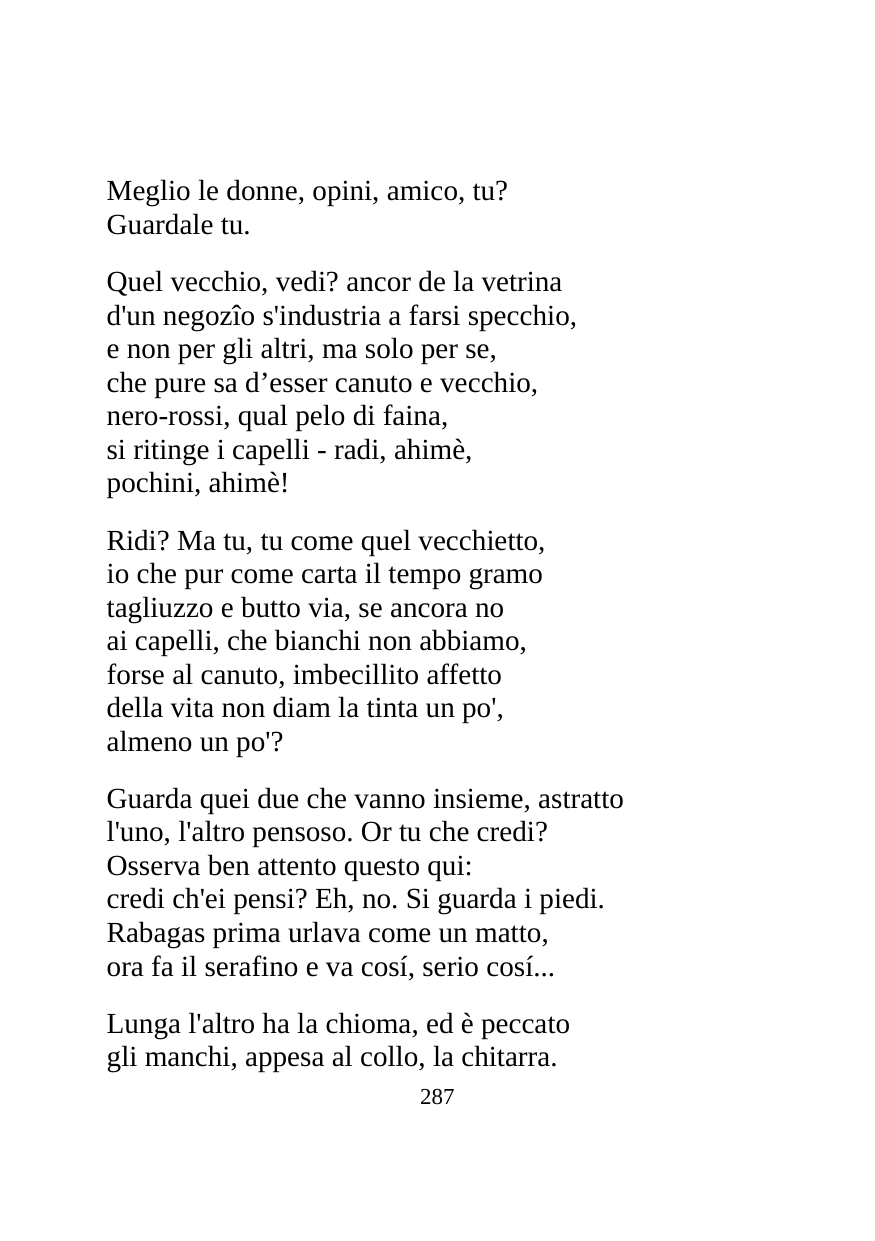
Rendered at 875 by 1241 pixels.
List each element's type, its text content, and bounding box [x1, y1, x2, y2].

text Meglio le donne, opini, amico, tu? [106, 173, 768, 207]
text d'un negozîo s'industria a farsi specchio, [106, 298, 768, 331]
text Rabagas prima urlava come un matto, [106, 915, 768, 949]
text della vita non diam la tinta un po', [106, 690, 768, 724]
text Lunga l'altro ha la chioma, ed è peccato [106, 1006, 768, 1039]
text Guardale tu. [106, 207, 768, 241]
text si ritinge i capelli - radi, ahimè, [106, 432, 768, 465]
text e non per gli altri, ma solo per se, [106, 331, 768, 365]
text ora fa il serafino e va cosí, serio cosí... [106, 949, 768, 982]
text tagliuzzo e butto via, se ancora no [106, 590, 768, 623]
text Guarda quei due che vanno insieme, astratto [106, 781, 768, 814]
text Osserva ben attento questo qui: [106, 848, 768, 882]
text Quel vecchio, vedi? ancor de la vetrina [106, 264, 768, 298]
text nero-rossi, qual pelo di faina, [106, 398, 768, 432]
text ai capelli, che bianchi non abbiamo, [106, 623, 768, 657]
text gli manchi, appesa al collo, la chitarra. [106, 1039, 768, 1073]
text forse al canuto, imbecillito affetto [106, 657, 768, 690]
text almeno un po'? [106, 724, 768, 757]
text che pure sa d’esser canuto e vecchio, [106, 365, 768, 398]
text io che pur come carta il tempo gramo [106, 556, 768, 590]
text Ridi? Ma tu, tu come quel vecchietto, [106, 523, 768, 556]
text pochini, ahimè! [106, 465, 768, 499]
text credi ch'ei pensi? Eh, no. Si guarda i piedi. [106, 882, 768, 915]
text l'uno, l'altro pensoso. Or tu che credi? [106, 814, 768, 848]
